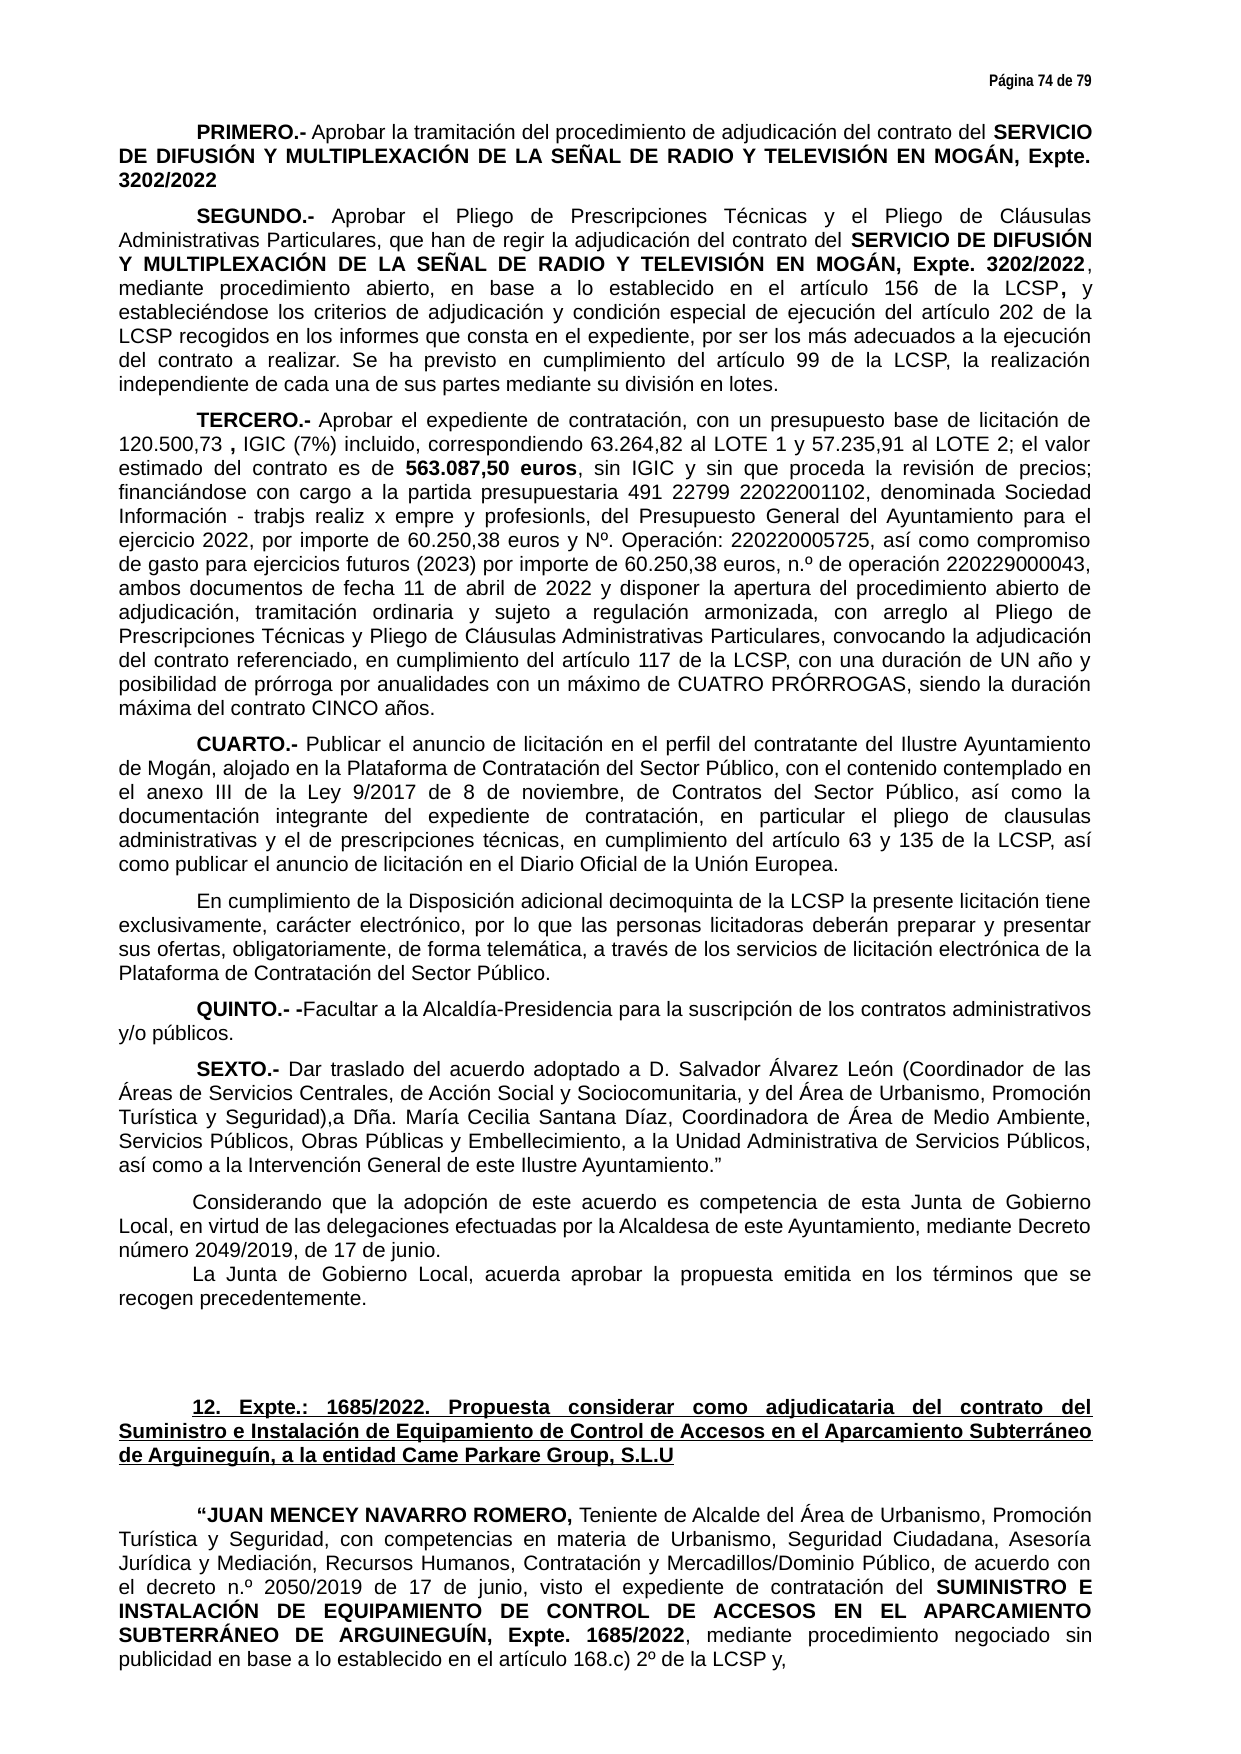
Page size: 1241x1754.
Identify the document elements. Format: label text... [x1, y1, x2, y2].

text QUINTO.- -Facultar a la Alcaldía-Presidencia para la suscripción de los contratos administrativos y/o públicos. [118, 997, 1092, 1045]
text Considerando que la adopción de este acuerdo es competencia de esta Junta de Gobierno Local, en virtud de las delegaciones efectuadas por la Alcaldesa de este Ayuntamiento, mediante Decreto número 2049/2019, de 17 de junio. [118, 1189, 1092, 1261]
text CUARTO.- Publicar el anuncio de licitación en el perfil del contratante del Ilustre Ayuntamiento de Mogán, alojado en la Plataforma de Contratación del Sector Público, con el contenido contemplado en el anexo III de la Ley 9/2017 de 8 de noviembre, de Contratos del Sector Público, así como la documentación integrante del expediente de contratación, en particular el pliego de clausulas administrativas y el de prescripciones técnicas, en cumplimiento del artículo 63 y 135 de la LCSP, así como publicar el anuncio de licitación en el Diario Oficial de la Unión Europea. [118, 732, 1092, 876]
text En cumplimiento de la Disposición adicional decimoquinta de la LCSP la presente licitación tiene exclusivamente, carácter electrónico, por lo que las personas licitadoras deberán preparar y presentar sus ofertas, obligatoriamente, de forma telemática, a través de los servicios de licitación electrónica de la Plataforma de Contratación del Sector Público. [118, 888, 1092, 984]
text SEGUNDO.- Aprobar el Pliego de Prescripciones Técnicas y el Pliego de Cláusulas Administrativas Particulares, que han de regir la adjudicación del contrato del SERVICIO DE DIFUSIÓN Y MULTIPLEXACIÓN DE LA SEÑAL DE RADIO Y TELEVISIÓN EN MOGÁN, Expte. 3202/2022, mediante procedimiento abierto, en base a lo establecido en el artículo 156 de la LCSP, y estableciéndose los criterios de adjudicación y condición especial de ejecución del artículo 202 de la LCSP recogidos en los informes que consta en el expediente, por ser los más adecuados a la ejecución del contrato a realizar. Se ha previsto en cumplimiento del artículo 99 de la LCSP, la realización independiente de cada una de sus partes mediante su división en lotes. [118, 204, 1092, 396]
text de Arguineguín, a la entidad Came Parkare Group, S.L.U [118, 1441, 1092, 1467]
text TERCERO.- Aprobar el expediente de contratación, con un presupuesto base de licitación de 120.500,73 , IGIC (7%) incluido, correspondiendo 63.264,82 al LOTE 1 y 57.235,91 al LOTE 2; el valor estimado del contrato es de 563.087,50 euros, sin IGIC y sin que proceda la revisión de precios; financiándose con cargo a la partida presupuestaria 491 22799 22022001102, denominada Sociedad Información - trabjs realiz x empre y profesionls, del Presupuesto General del Ayuntamiento para el ejercicio 2022, por importe de 60.250,38 euros y Nº. Operación: 220220005725, así como compromiso de gasto para ejercicios futuros (2023) por importe de 60.250,38 euros, n.º de operación 220229000043, ambos documentos de fecha 11 de abril de 2022 y disponer la apertura del procedimiento abierto de adjudicación, tramitación ordinaria y sujeto a regulación armonizada, con arreglo al Pliego de Prescripciones Técnicas y Pliego de Cláusulas Administrativas Particulares, convocando la adjudicación del contrato referenciado, en cumplimiento del artículo 117 de la LCSP, con una duración de UN año y posibilidad de prórroga por anualidades con un máximo de CUATRO PRÓRROGAS, siendo la duración máxima del contrato CINCO años. [118, 408, 1092, 720]
text SEXTO.- Dar traslado del acuerdo adoptado a D. Salvador Álvarez León (Coordinador de las Áreas de Servicios Centrales, de Acción Social y Sociocomunitaria, y del Área de Urbanismo, Promoción Turística y Seguridad),a Dña. María Cecilia Santana Díaz, Coordinadora de Área de Medio Ambiente, Servicios Públicos, Obras Públicas y Embellecimiento, a la Unidad Administrativa de Servicios Públicos, así como a la Intervención General de este Ilustre Ayuntamiento.” [118, 1057, 1092, 1177]
text La Junta de Gobierno Local, acuerda aprobar la propuesta emitida en los términos que se recogen precedentemente. [118, 1261, 1092, 1309]
text “JUAN MENCEY NAVARRO ROMERO, Teniente de Alcalde del Área de Urbanismo, Promoción Turística y Seguridad, con competencias en materia de Urbanismo, Seguridad Ciudadana, Asesoría Jurídica y Mediación, Recursos Humanos, Contratación y Mercadillos/Dominio Público, de acuerdo con el decreto n.º 2050/2019 de 17 de junio, visto el expediente de contratación del SUMINISTRO E INSTALACIÓN DE EQUIPAMIENTO DE CONTROL DE ACCESOS EN EL APARCAMIENTO SUBTERRÁNEO DE ARGUINEGUÍN, Expte. 1685/2022, mediante procedimiento negociado sin publicidad en base a lo establecido en el artículo 168.c) 2º de la LCSP y, [118, 1503, 1092, 1671]
text 12. Expte.: 1685/2022. Propuesta considerar como adjudicataria del contrato del Suministro e Instalación de Equipamiento de Control de Accesos en el Aparcamiento Subterráneo [118, 1395, 1092, 1440]
text PRIMERO.- Aprobar la tramitación del procedimiento de adjudicación del contrato del SERVICIO DE DIFUSIÓN Y MULTIPLEXACIÓN DE LA SEÑAL DE RADIO Y TELEVISIÓN EN MOGÁN, Expte. 3202/2022 [118, 120, 1092, 192]
